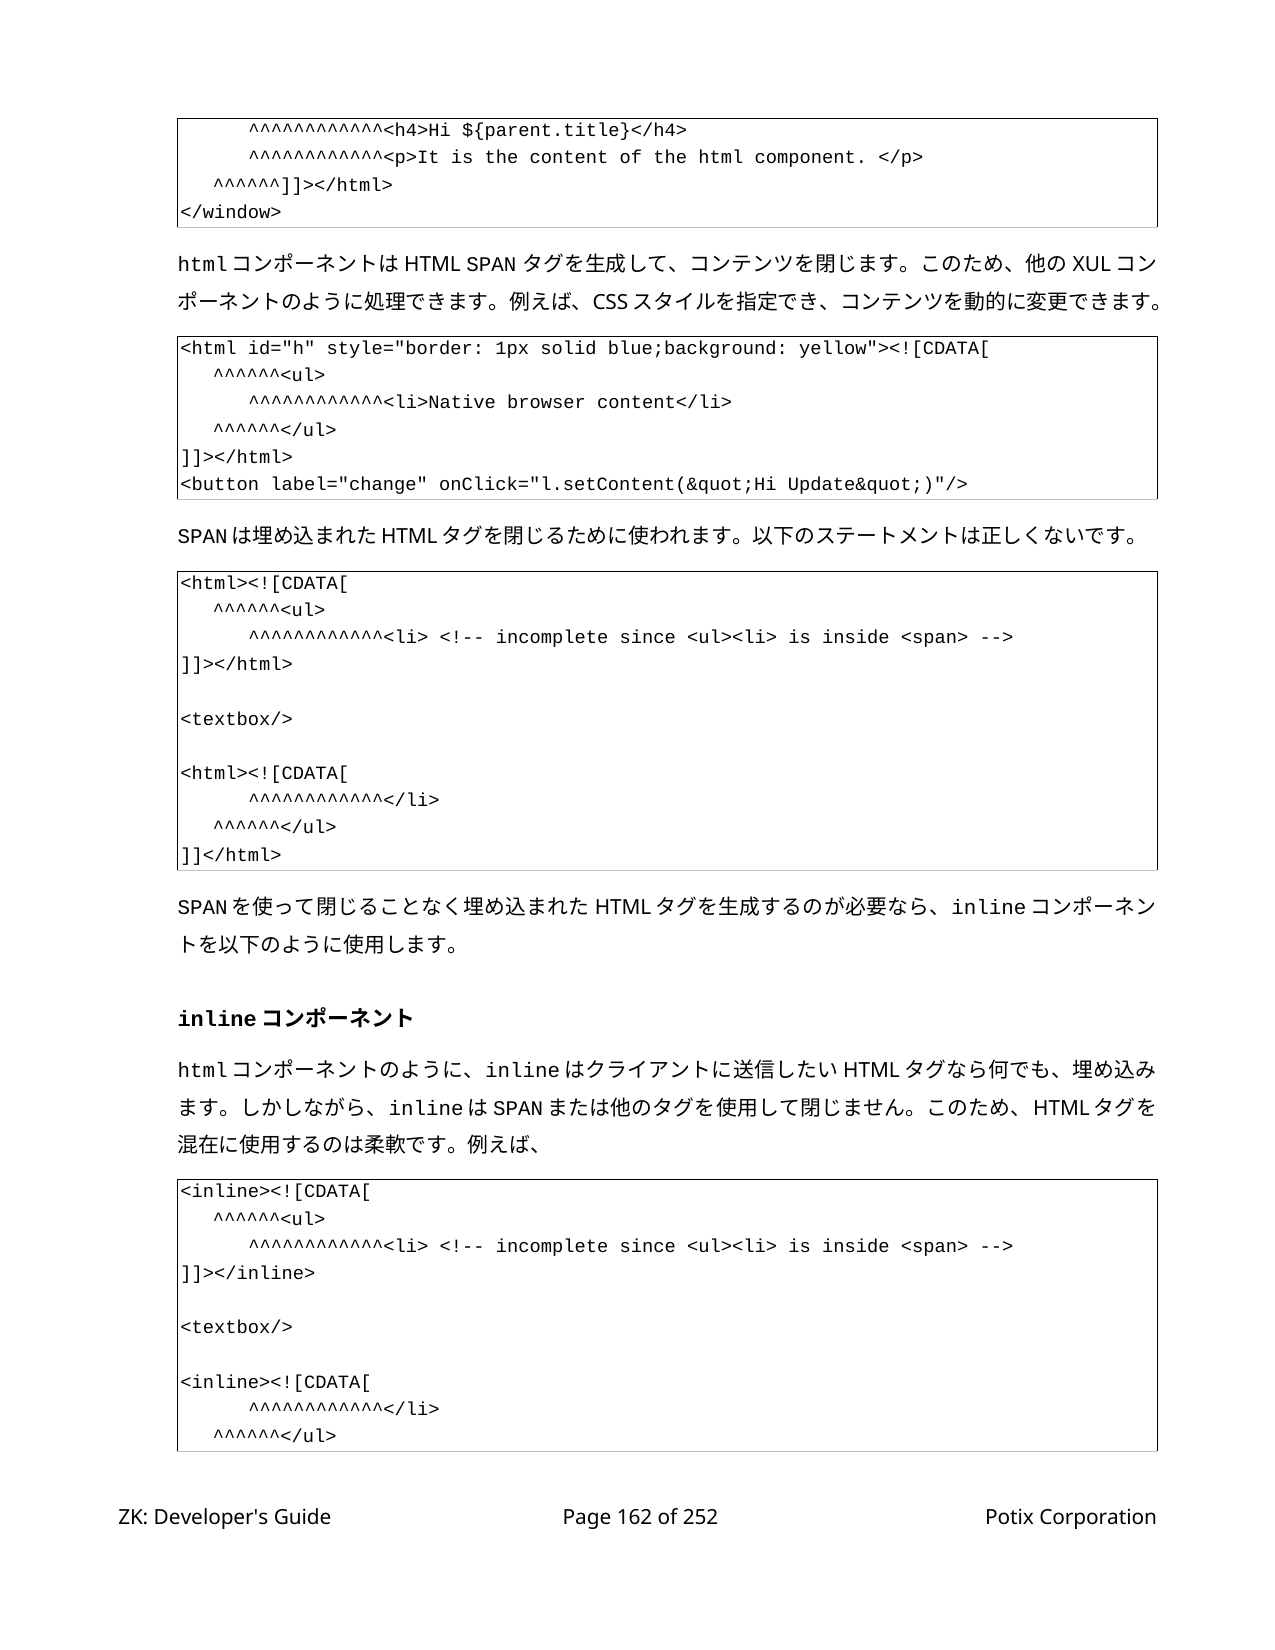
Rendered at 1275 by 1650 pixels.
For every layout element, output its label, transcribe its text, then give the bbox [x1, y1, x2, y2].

text SPANを使って閉じることなく埋め込まれたHTMLタグを生成するのが必要なら、inlineコンポーネントを以下のように使用します。 [177, 890, 1157, 958]
text <html><![CDATA[ [178, 572, 1157, 595]
text SPANは埋め込まれたHTMLタグを閉じるために使われます。以下のステートメントは正しくないです。 [177, 520, 1157, 550]
subtitle inlineコンポーネント [177, 1001, 1157, 1033]
text ]]></html> [178, 445, 1157, 469]
text ^^^^^^<ul> [178, 598, 1157, 622]
text <inline><![CDATA[ [178, 1180, 1157, 1204]
text <inline><![CDATA[ [178, 1370, 1157, 1394]
text ^^^^^^^^^^^^<p>It is the content of the html component. </p> [178, 145, 1157, 169]
text ]]></inline> [178, 1261, 1157, 1285]
text ^^^^^^^^^^^^<li> <!-- incomplete since <ul><li> is inside <span> --> [178, 625, 1157, 649]
text ^^^^^^]]></html> [178, 172, 1157, 197]
text ^^^^^^</ul> [178, 417, 1157, 442]
text <html id="h" style="border: 1px solid blue;background: yellow"><![CDATA[ [178, 337, 1157, 360]
text htmlコンポーネントのように、inlineはクライアントに送信したいHTMLタグなら何でも、埋め込みます。しかしながら、inlineはSPANまたは他のタグを使用して閉じません。このため、HTMLタグを混在に使用するのは柔軟です。例えば、 [177, 1053, 1157, 1159]
text ^^^^^^^^^^^^</li> [178, 1397, 1157, 1421]
text ]]</html> [178, 842, 1157, 870]
text <textbox/> [178, 707, 1157, 731]
text ^^^^^^^^^^^^<h4>Hi ${parent.title}</h4> [178, 119, 1157, 142]
text ^^^^^^^^^^^^</li> [178, 788, 1157, 812]
text ^^^^^^^^^^^^<li> <!-- incomplete since <ul><li> is inside <span> --> [178, 1234, 1157, 1258]
text ]]></html> [178, 652, 1157, 676]
text ^^^^^^</ul> [178, 815, 1157, 839]
text ^^^^^^<ul> [178, 1207, 1157, 1231]
text ^^^^^^^^^^^^<li>Native browser content</li> [178, 390, 1157, 414]
text <textbox/> [178, 1315, 1157, 1339]
text htmlコンポーネントはHTML SPAN タグを生成して、コンテンツを閉じます。このため、他のXULコンポーネントのように処理できます。例えば、CSSスタイルを指定でき、コンテンツを動的に変更できます。 [177, 248, 1157, 315]
text <button label="change" onClick="l.setContent(&quot;Hi Update&quot;)"/> [178, 472, 1157, 499]
text <html><![CDATA[ [178, 761, 1157, 785]
text ^^^^^^</ul> [178, 1424, 1157, 1451]
text </window> [178, 200, 1157, 227]
text ^^^^^^<ul> [178, 363, 1157, 387]
